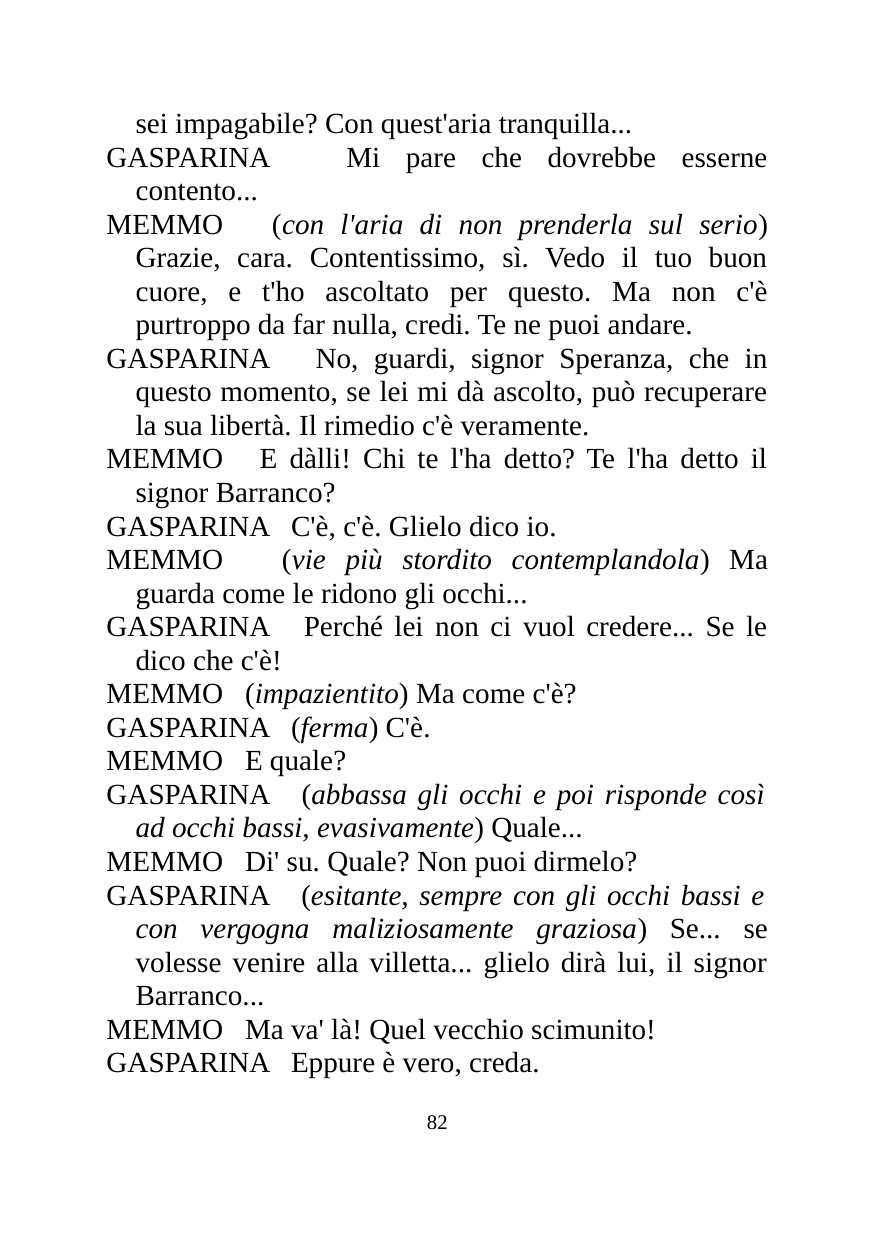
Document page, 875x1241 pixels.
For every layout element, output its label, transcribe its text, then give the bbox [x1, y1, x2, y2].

text MEMMO (vie più stordito contemplandola) Ma guarda come le ridono gli occhi... [106, 542, 768, 609]
text GASPARINA (abbassa gli occhi e poi risponde così ad occhi bassi, evasivamente) Quale... [106, 777, 768, 844]
text MEMMO E dàlli! Chi te l'ha detto? Te l'ha detto il signor Barranco? [106, 442, 768, 509]
text GASPARINA Eppure è vero, creda. [106, 1045, 768, 1079]
text sei impagabile? Con quest'aria tranquilla... [106, 106, 768, 140]
text GASPARINA Perché lei non ci vuol credere... Se le dico che c'è! [106, 609, 768, 676]
text GASPARINA (ferma) C'è. [106, 710, 768, 743]
text GASPARINA Mi pare che dovrebbe esserne contento... [106, 140, 768, 207]
text MEMMO Ma va' là! Quel vecchio scimunito! [106, 1012, 768, 1045]
text GASPARINA (esitante, sempre con gli occhi bassi e con vergogna maliziosamente graziosa) Se... se volesse venire alla villetta... glielo dirà lui, il signor Barranco... [106, 878, 768, 1012]
text MEMMO (con l'aria di non prenderla sul serio) Grazie, cara. Contentissimo, sì. Vedo il tuo buon cuore, e t'ho ascoltato per questo. Ma non c'è purtroppo da far nulla, credi. Te ne puoi andare. [106, 207, 768, 341]
text GASPARINA C'è, c'è. Glielo dico io. [106, 509, 768, 542]
text MEMMO E quale? [106, 743, 768, 777]
text MEMMO Di' su. Quale? Non puoi dirmelo? [106, 844, 768, 878]
text MEMMO (impazientito) Ma come c'è? [106, 676, 768, 710]
text GASPARINA No, guardi, signor Speranza, che in questo momento, se lei mi dà ascolto, può recuperare la sua libertà. Il rimedio c'è veramente. [106, 341, 768, 442]
